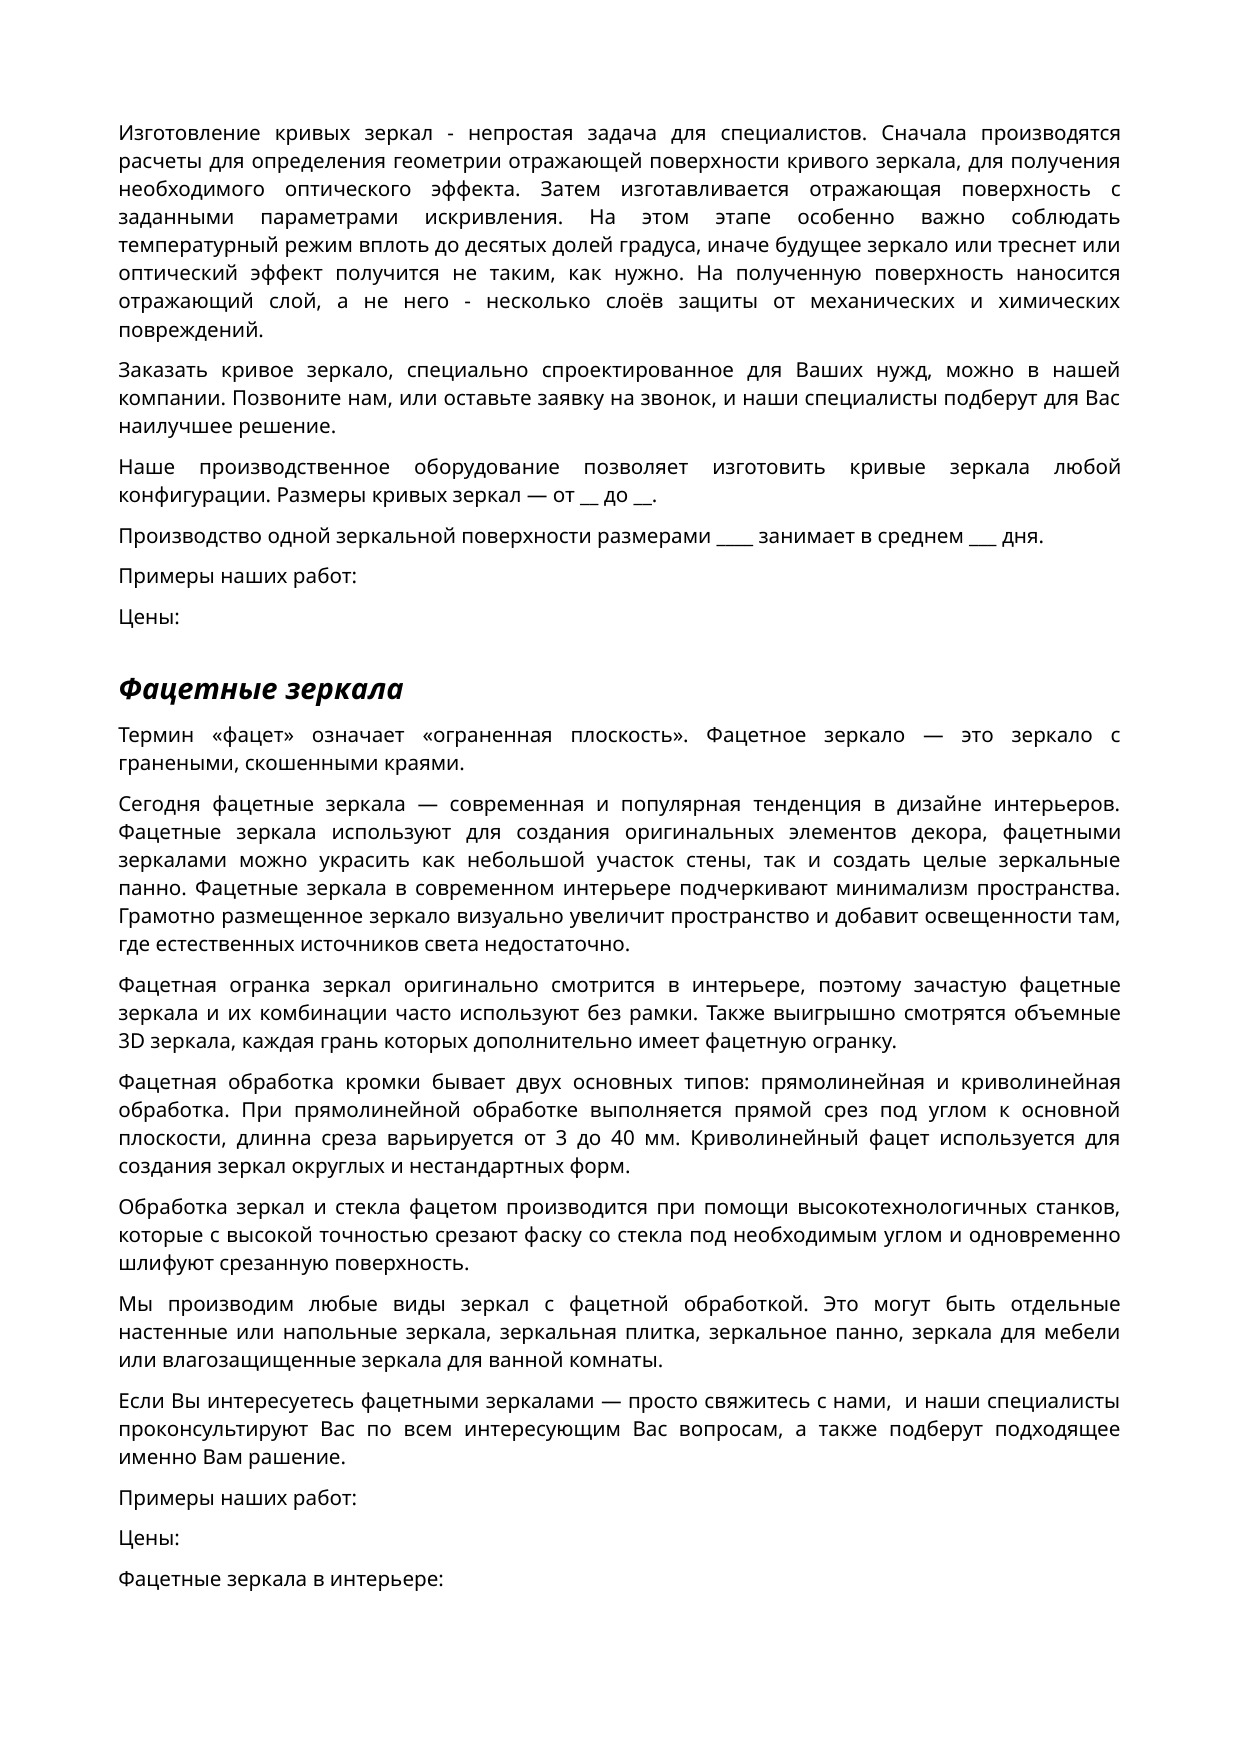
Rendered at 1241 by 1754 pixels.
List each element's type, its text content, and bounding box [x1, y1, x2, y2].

text Изготовление кривых зеркал - непростая задача для специалистов. Сначала производятся расчеты для определения геометрии отражающей поверхности кривого зеркала, для получения необходимого оптического эффекта. Затем изготавливается отражающая поверхность с заданными параметрами искривления. На этом этапе особенно важно соблюдать температурный режим вплоть до десятых долей градуса, иначе будущее зеркало или треснет или оптический эффект получится не таким, как нужно. На полученную поверхность наносится отражающий слой, а не него - несколько слоёв защиты от механических и химических повреждений. [118, 118, 1122, 343]
subtitle Фацетные зеркала [118, 668, 1122, 708]
text Обработка зеркал и стекла фацетом производится при помощи высокотехнологичных станков, которые с высокой точностью срезают фаску со стекла под необходимым углом и одновременно шлифуют срезанную поверхность. [118, 1192, 1122, 1277]
text Сегодня фацетные зеркала — современная и популярная тенденция в дизайне интерьеров. Фацетные зеркала используют для создания оригинальных элементов декора, фацетными зеркалами можно украсить как небольшой участок стены, так и создать целые зеркальные панно. Фацетные зеркала в современном интерьере подчеркивают минимализм пространства. Грамотно размещенное зеркало визуально увеличит пространство и добавит освещенности там, где естественных источников света недостаточно. [118, 789, 1122, 958]
text Цены: [118, 602, 1122, 631]
text Фацетные зеркала в интерьере: [118, 1564, 1122, 1592]
text Примеры наших работ: [118, 1483, 1122, 1511]
text Заказать кривое зеркало, специально спроектированное для Ваших нужд, можно в нашей компании. Позвоните нам, или оставьте заявку на звонок, и наши специалисты подберут для Вас наилучшее решение. [118, 356, 1122, 440]
text Фацетная обработка кромки бывает двух основных типов: прямолинейная и криволинейная обработка. При прямолинейной обработке выполняется прямой срез под углом к основной плоскости, длинна среза варьируется от 3 до 40 мм. Криволинейный фацет используется для создания зеркал округлых и нестандартных форм. [118, 1067, 1122, 1180]
text Мы производим любые виды зеркал с фацетной обработкой. Это могут быть отдельные настенные или напольные зеркала, зеркальная плитка, зеркальное панно, зеркала для мебели или влагозащищенные зеркала для ванной комнаты. [118, 1289, 1122, 1373]
text Фацетная огранка зеркал оригинально смотрится в интерьере, поэтому зачастую фацетные зеркала и их комбинации часто используют без рамки. Также выигрышно смотрятся объемные 3D зеркала, каждая грань которых дополнительно имеет фацетную огранку. [118, 970, 1122, 1055]
text Термин «фацет» означает «ограненная плоскость». Фацетное зеркало — это зеркало с гранеными, скошенными краями. [118, 720, 1122, 777]
text Наше производственное оборудование позволяет изготовить кривые зеркала любой конфигурации. Размеры кривых зеркал — от __ до __. [118, 452, 1122, 509]
text Производство одной зеркальной поверхности размерами ____ занимает в среднем ___ дня. [118, 521, 1122, 549]
text Примеры наших работ: [118, 562, 1122, 590]
text Цены: [118, 1523, 1122, 1552]
text Если Вы интересуетесь фацетными зеркалами — просто свяжитесь с нами, и наши специалисты проконсультируют Вас по всем интересующим Вас вопросам, а также подберут подходящее именно Вам рашение. [118, 1386, 1122, 1470]
